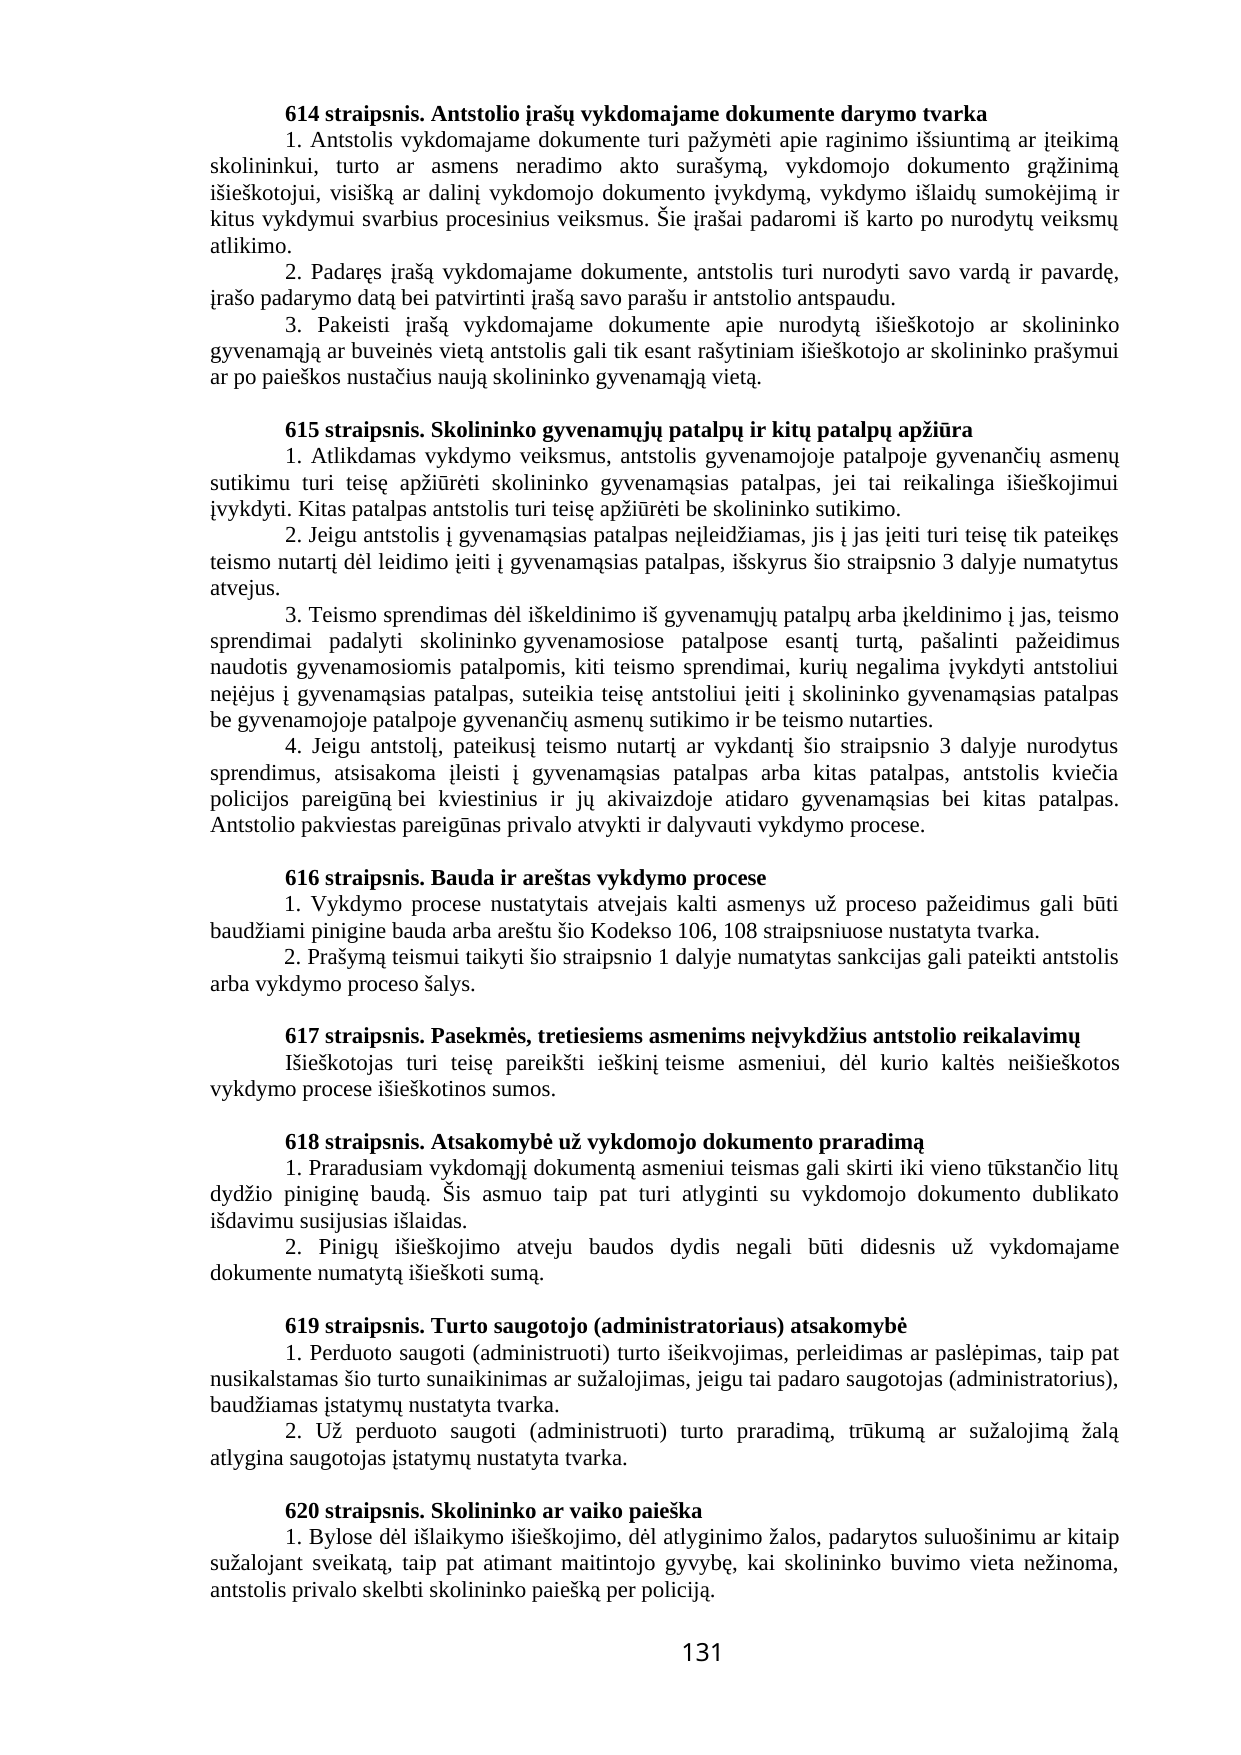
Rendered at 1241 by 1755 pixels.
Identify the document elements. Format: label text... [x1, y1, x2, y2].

text 2. Pinigų išieškojimo atveju baudos dydis negali būti didesnis už vykdomajame dokumente numatytą išieškoti sumą. [210, 1233, 1120, 1286]
text 4. Jeigu antstolį, pateikusį teismo nutartį ar vykdantį šio straipsnio 3 dalyje nurodytus sprendimus, atsisakoma įleisti į gyvenamąsias patalpas arba kitas patalpas, antstolis kviečia policijos pareigūną bei kviestinius ir jų akivaizdoje atidaro gyvenamąsias bei kitas patalpas. Antstolio pakviestas pareigūnas privalo atvykti ir dalyvauti vykdymo procese. [210, 732, 1120, 838]
text 1. Antstolis vykdomajame dokumente turi pažymėti apie raginimo išsiuntimą ar įteikimą skolininkui, turto ar asmens neradimo akto surašymą, vykdomojo dokumento grąžinimą išieškotojui, visišką ar dalinį vykdomojo dokumento įvykdymą, vykdymo išlaidų sumokėjimą ir kitus vykdymui svarbius procesinius veiksmus. Šie įrašai padaromi iš karto po nurodytų veiksmų atlikimo. [210, 126, 1120, 258]
text 2. Prašymą teismui taikyti šio straipsnio 1 dalyje numatytas sankcijas gali pateikti antstolis arba vykdymo proceso šalys. [210, 943, 1120, 996]
text 3. Pakeisti įrašą vykdomajame dokumente apie nurodytą išieškotojo ar skolininko gyvenamąją ar buveinės vietą antstolis gali tik esant rašytiniam išieškotojo ar skolininko prašymui ar po paieškos nustačius naują skolininko gyvenamąją vietą. [210, 311, 1120, 390]
text 619 straipsnis. Turto saugotojo (administratoriaus) atsakomybė [210, 1312, 1120, 1338]
text 618 straipsnis. Atsakomybė už vykdomojo dokumento praradimą [210, 1128, 1120, 1154]
text 1. Vykdymo procese nustatytais atvejais kalti asmenys už proceso pažeidimus gali būti baudžiami pinigine bauda arba areštu šio Kodekso 106, 108 straipsniuose nustatyta tvarka. [210, 891, 1120, 943]
text 1. Praradusiam vykdomąjį dokumentą asmeniui teismas gali skirti iki vieno tūkstančio litų dydžio piniginę baudą. Šis asmuo taip pat turi atlyginti su vykdomojo dokumento dublikato išdavimu susijusias išlaidas. [210, 1154, 1120, 1233]
text 1. Perduoto saugoti (administruoti) turto išeikvojimas, perleidimas ar paslėpimas, taip pat nusikalstamas šio turto sunaikinimas ar sužalojimas, jeigu tai padaro saugotojas (administratorius), baudžiamas įstatymų nustatyta tvarka. [210, 1338, 1120, 1418]
text 2. Padaręs įrašą vykdomajame dokumente, antstolis turi nurodyti savo vardą ir pavardę, įrašo padarymo datą bei patvirtinti įrašą savo parašu ir antstolio antspaudu. [210, 258, 1120, 311]
text 3. Teismo sprendimas dėl iškeldinimo iš gyvenamųjų patalpų arba įkeldinimo į jas, teismo sprendimai padalyti skolininko gyvenamosiose patalpose esantį turtą, pašalinti pažeidimus naudotis gyvenamosiomis patalpomis, kiti teismo sprendimai, kurių negalima įvykdyti antstoliui neįėjus į gyvenamąsias patalpas, suteikia teisę antstoliui įeiti į skolininko gyvenamąsias patalpas be gyvenamojoje patalpoje gyvenančių asmenų sutikimo ir be teismo nutarties. [210, 601, 1120, 732]
text 617 straipsnis. Pasekmės, tretiesiems asmenims neįvykdžius antstolio reikalavimų [285, 1022, 1120, 1049]
text 1. Atlikdamas vykdymo veiksmus, antstolis gyvenamojoje patalpoje gyvenančių asmenų sutikimu turi teisę apžiūrėti skolininko gyvenamąsias patalpas, jei tai reikalinga išieškojimui įvykdyti. Kitas patalpas antstolis turi teisę apžiūrėti be skolininko sutikimo. [210, 442, 1120, 522]
text 620 straipsnis. Skolininko ar vaiko paieška [210, 1497, 1120, 1523]
text 616 straipsnis. Bauda ir areštas vykdymo procese [210, 864, 1120, 891]
text Išieškotojas turi teisę pareikšti ieškinį teisme asmeniui, dėl kurio kaltės neišieškotos vykdymo procese išieškotinos sumos. [210, 1049, 1120, 1101]
text 615 straipsnis. Skolininko gyvenamųjų patalpų ir kitų patalpų apžiūra [210, 416, 1120, 442]
text 2. Jeigu antstolis į gyvenamąsias patalpas neįleidžiamas, jis į jas įeiti turi teisę tik pateikęs teismo nutartį dėl leidimo įeiti į gyvenamąsias patalpas, išskyrus šio straipsnio 3 dalyje numatytus atvejus. [210, 522, 1120, 601]
text 1. Bylose dėl išlaikymo išieškojimo, dėl atlyginimo žalos, padarytos suluošinimu ar kitaip sužalojant sveikatą, taip pat atimant maitintojo gyvybę, kai skolininko buvimo vieta nežinoma, antstolis privalo skelbti skolininko paiešką per policiją. [210, 1523, 1120, 1602]
text 2. Už perduoto saugoti (administruoti) turto praradimą, trūkumą ar sužalojimą žalą atlygina saugotojas įstatymų nustatyta tvarka. [210, 1418, 1120, 1470]
text 614 straipsnis. Antstolio įrašų vykdomajame dokumente darymo tvarka [210, 100, 1120, 126]
